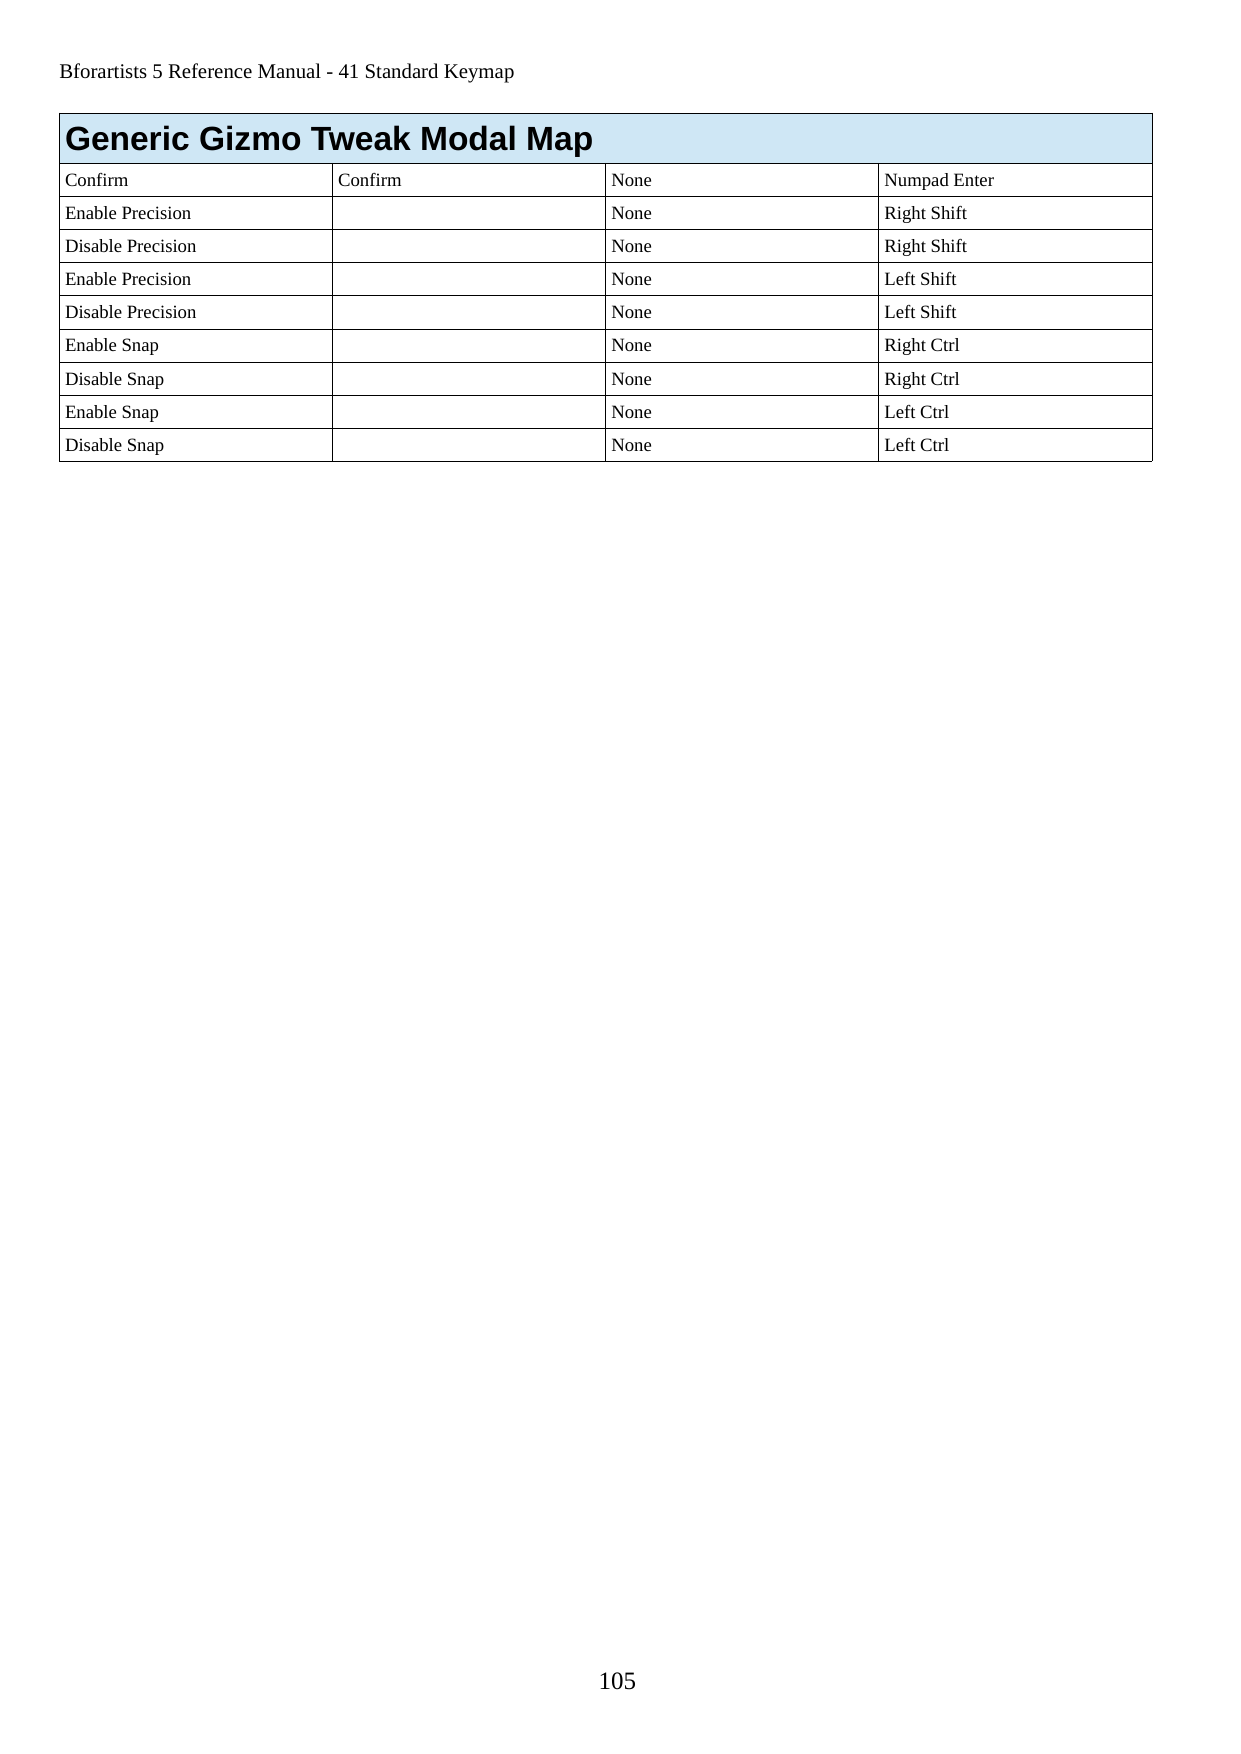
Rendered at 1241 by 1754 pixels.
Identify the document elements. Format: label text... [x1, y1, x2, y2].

table_cell [333, 330, 605, 362]
table_cell Disable Precision [60, 230, 332, 262]
table_cell Numpad Enter [879, 164, 1152, 196]
table_cell [333, 296, 605, 328]
table_cell None [606, 429, 878, 461]
table_cell Disable Precision [60, 296, 332, 328]
table_cell Right Shift [879, 197, 1152, 229]
table_cell Disable Snap [60, 363, 332, 395]
table_cell [333, 429, 605, 461]
table_cell None [606, 363, 878, 395]
table_cell [333, 197, 605, 229]
table_cell None [606, 396, 878, 428]
table_cell [333, 263, 605, 295]
table_cell Confirm [333, 164, 605, 196]
table_cell Enable Precision [60, 263, 332, 295]
table_cell Enable Snap [60, 330, 332, 362]
table_cell None [606, 330, 878, 362]
table_cell Left Shift [879, 263, 1152, 295]
table_cell None [606, 164, 878, 196]
table_cell Left Shift [879, 296, 1152, 328]
table_cell Right Ctrl [879, 363, 1152, 395]
table_cell Enable Precision [60, 197, 332, 229]
table_cell None [606, 230, 878, 262]
table_header Generic Gizmo Tweak Modal Map [60, 114, 1152, 163]
table_cell Enable Snap [60, 396, 332, 428]
table_cell None [606, 296, 878, 328]
table_cell [333, 230, 605, 262]
table_cell [333, 363, 605, 395]
table_cell Left Ctrl [879, 396, 1152, 428]
table_cell Disable Snap [60, 429, 332, 461]
table_cell Left Ctrl [879, 429, 1152, 461]
table_cell Right Shift [879, 230, 1152, 262]
table_cell None [606, 263, 878, 295]
table_cell Right Ctrl [879, 330, 1152, 362]
table_cell [333, 396, 605, 428]
table_cell Confirm [60, 164, 332, 196]
table_cell None [606, 197, 878, 229]
